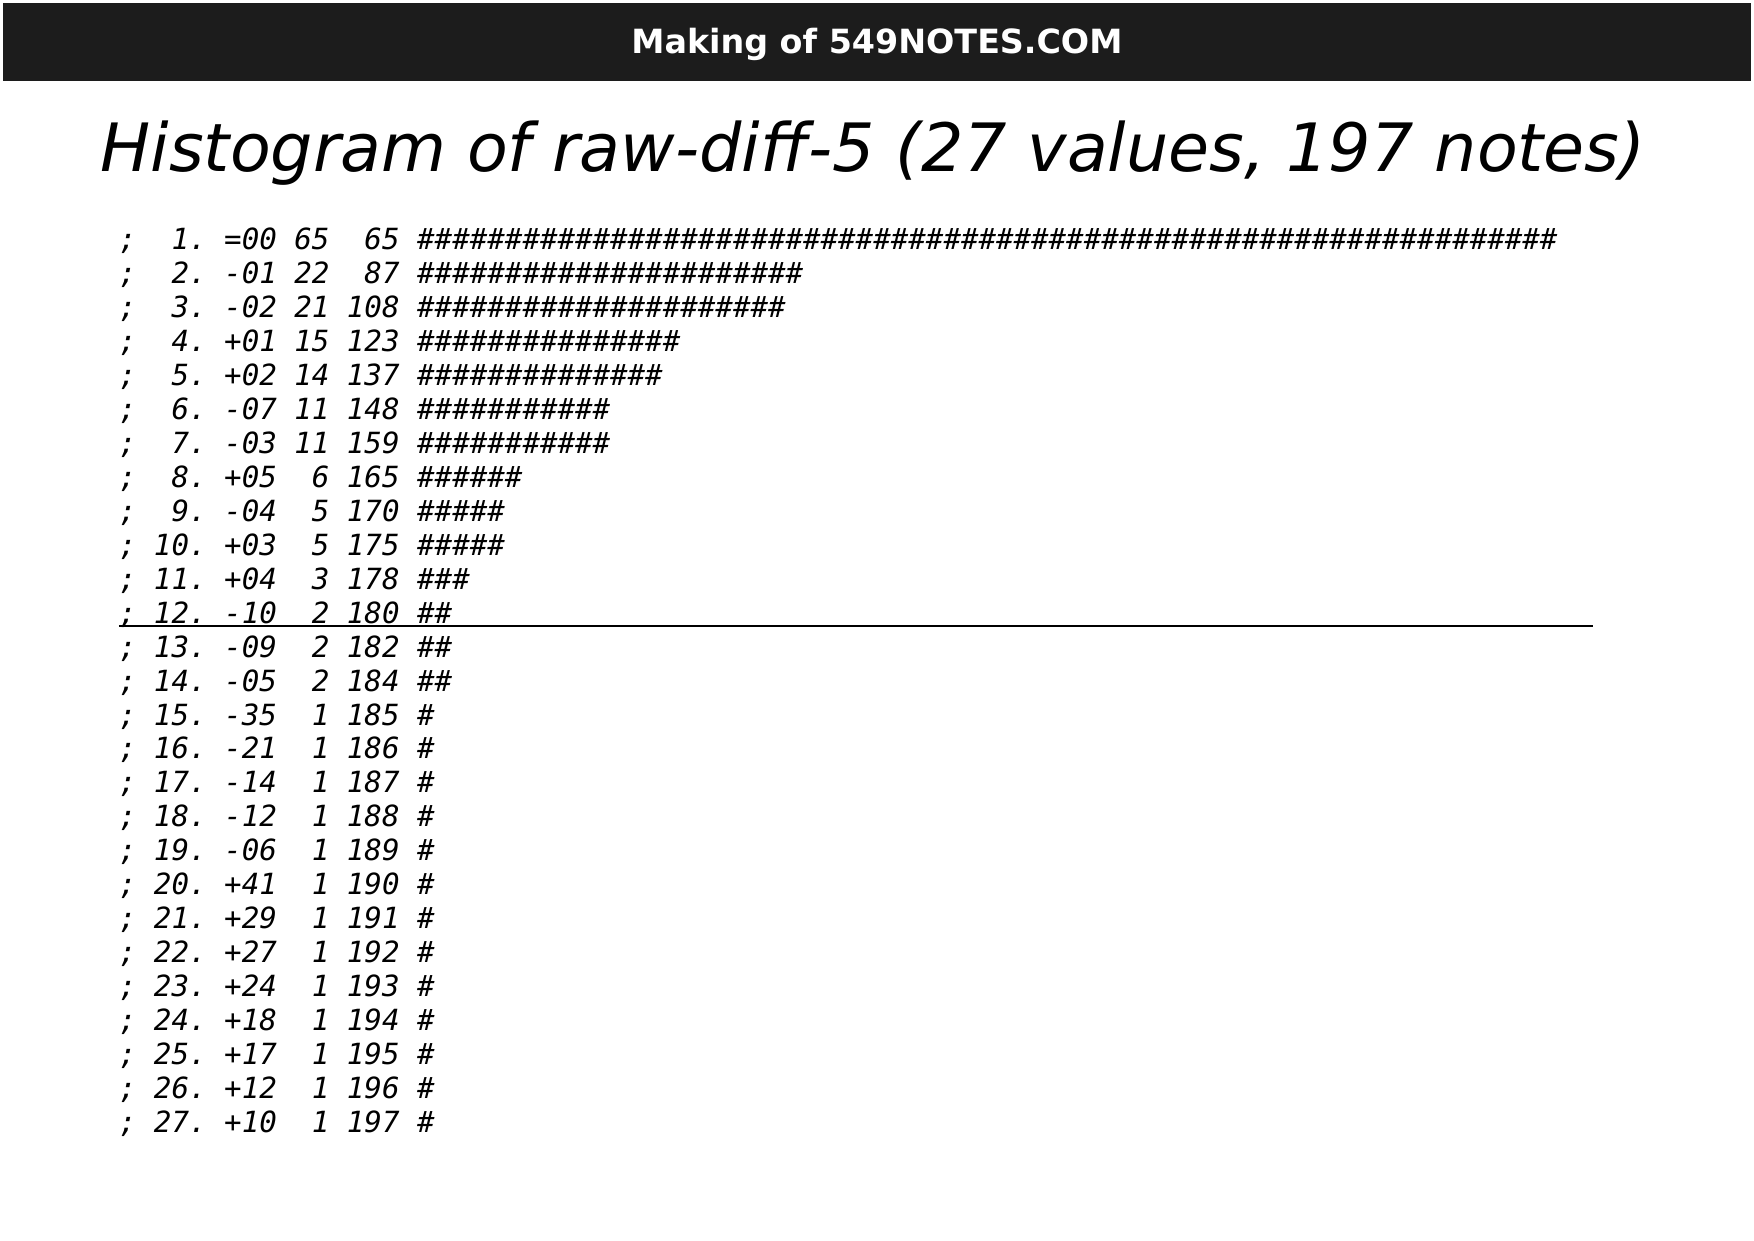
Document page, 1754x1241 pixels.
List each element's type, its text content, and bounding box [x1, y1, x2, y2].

text Histogram of raw-diff-5 (27 values, 197 notes) [3, 110, 1751, 188]
table_header ; 1. =00 65 65 ################################################################# ; 2. -01 22 87 ###################### ; 3. -02 21 108 ##################### ; 4. +01 15 123 ############### ; 5. +02 14 137 ############## ; 6. -07 11 148 ########### ; 7. -03 11 159 ########### ; 8. +05 6 165 ###### ; 9. -04 5 170 ##### ; 10. +03 5 175 ##### ; 11. +04 3 178 ### ; 12. -10 2 180 ## ; 13. -09 2 182 ## ; 14. -05 2 184 ## ; 15. -35 1 185 # ; 16. -21 1 186 # ; 17. -14 1 187 # ; 18. -12 1 188 # ; 19. -06 1 189 # ; 20. +41 1 190 # ; 21. +29 1 191 # ; 22. +27 1 192 # ; 23. +24 1 193 # ; 24. +18 1 194 # ; 25. +17 1 195 # ; 26. +12 1 196 # ; 27. +10 1 197 # [113, 217, 1616, 1145]
